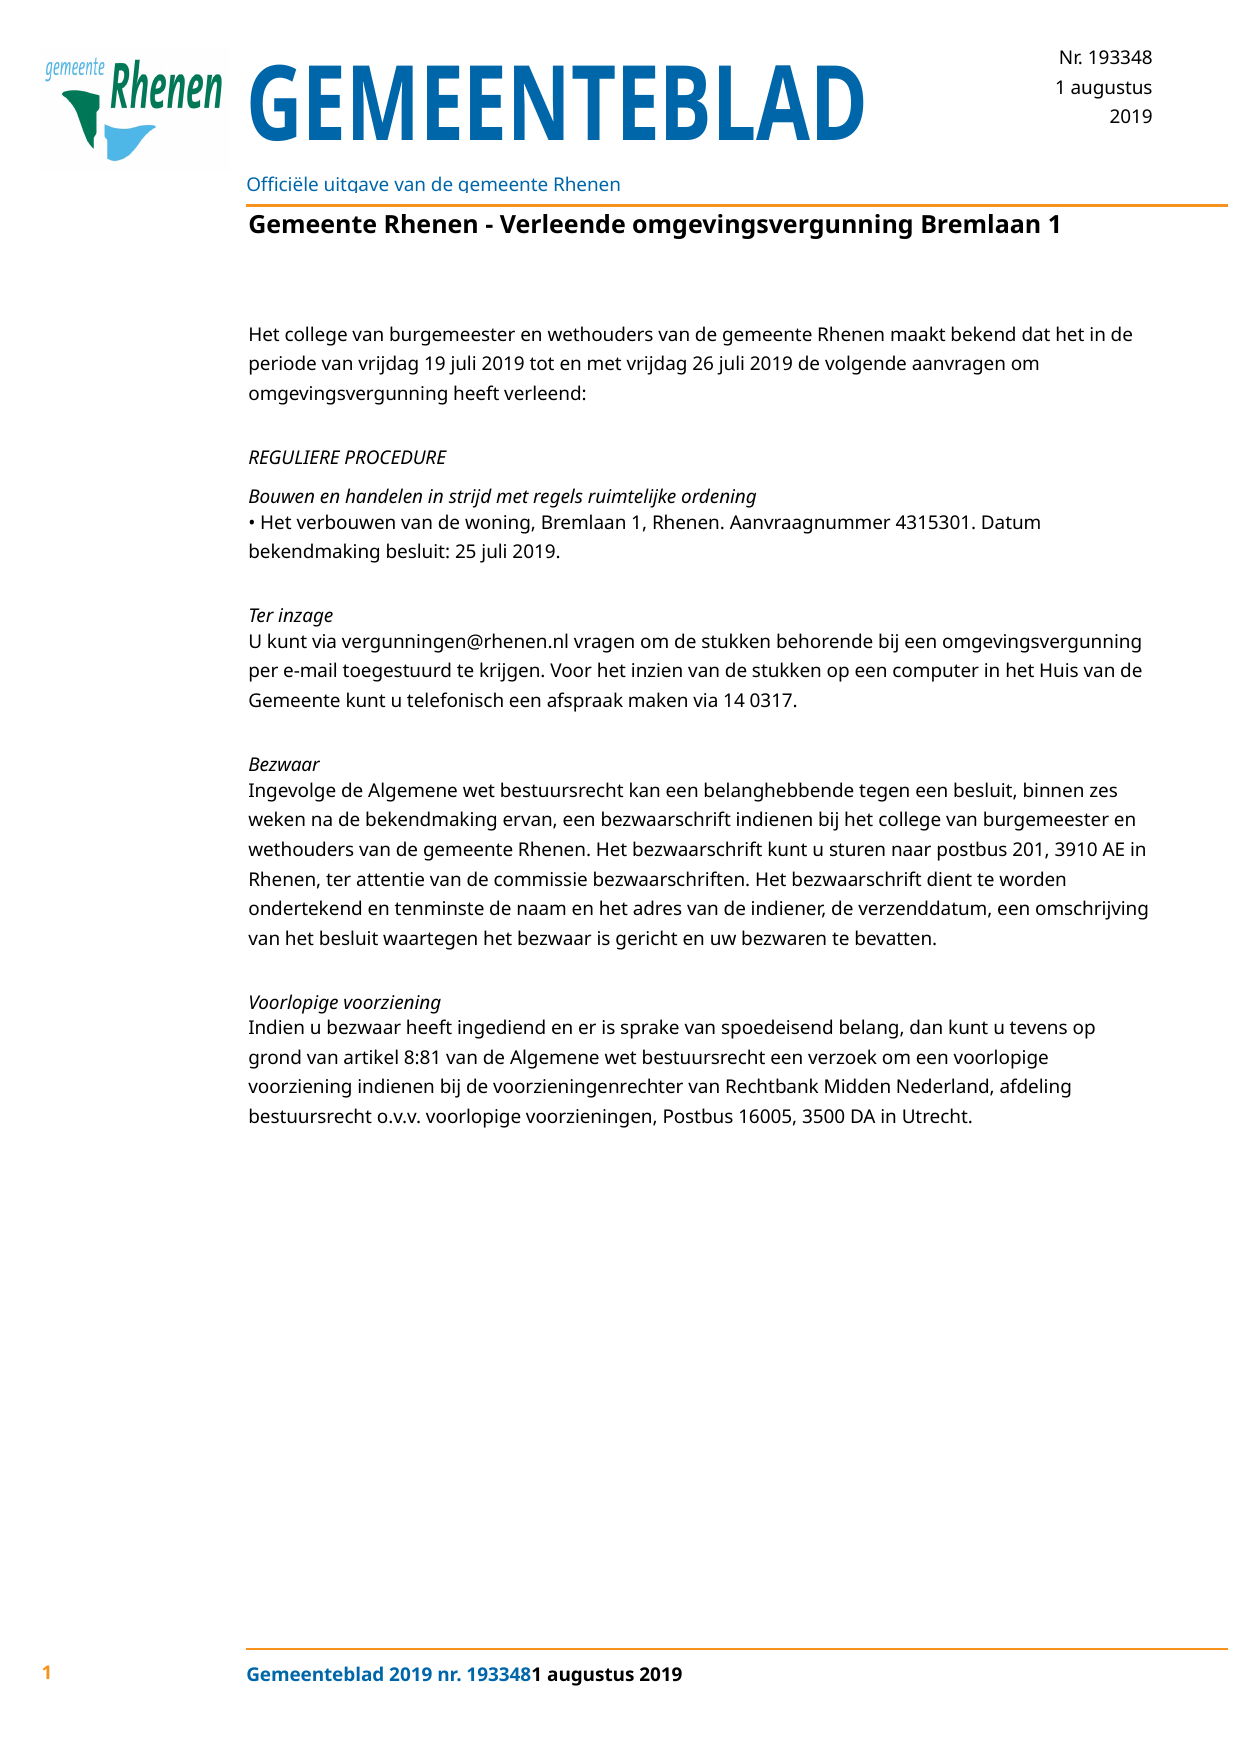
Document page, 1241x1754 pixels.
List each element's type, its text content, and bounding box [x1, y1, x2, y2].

picture [41, 47, 231, 172]
text Ingevolge de Algemene wet bestuursrecht kan een belanghebbende tegen een besluit, binnen zes weken na de bekendmaking ervan, een bezwaarschrift indienen bij het college van burgemeester en wethouders van de gemeente Rhenen. Het bezwaarschrift kunt u sturen naar postbus 201, 3910 AE in Rhenen, ter attentie van de commissie bezwaarschriften. Het bezwaarschrift dient te worden ondertekend en tenminste de naam en het adres van de indiener, de verzenddatum, een omschrijving van het besluit waartegen het bezwaar is gericht en uw bezwaren te bevatten. [248, 777, 1152, 951]
text U kunt via vergunningen@rhenen.nl vragen om de stukken behorende bij een omgevingsvergunning per e-mail toegestuurd te krijgen. Voor het inzien van de stukken op een computer in het Huis van de Gemeente kunt u telefonisch een afspraak maken via 14 0317. [248, 628, 1152, 713]
text Het college van burgemeester en wethouders van de gemeente Rhenen maakt bekend dat het in de periode van vrijdag 19 juli 2019 tot en met vrijdag 26 juli 2019 de volgende aanvragen om omgevingsvergunning heeft verleend: [248, 321, 1152, 406]
text • Het verbouwen van de woning, Bremlaan 1, Rhenen. Aanvraagnummer 4315301. Datum bekendmaking besluit: 25 juli 2019. [248, 509, 1152, 564]
text Bezwaar [248, 751, 1152, 777]
text Voorlopige voorziening [248, 989, 1152, 1014]
text Ter inzage [248, 602, 1152, 628]
text Indien u bezwaar heeft ingediend en er is sprake van spoedeisend belang, dan kunt u tevens op grond van artikel 8:81 van de Algemene wet bestuursrecht een verzoek om een voorlopige voorziening indienen bij de voorzieningenrechter van Rechtbank Midden Nederland, afdeling bestuursrecht o.v.v. voorlopige voorzieningen, Postbus 16005, 3500 DA in Utrecht. [248, 1014, 1152, 1129]
text Bouwen en handelen in strijd met regels ruimtelijke ordening [248, 483, 1152, 509]
text Gemeente Rhenen - Verleende omgevingsvergunning Bremlaan 1 [248, 207, 1152, 241]
text REGULIERE PROCEDURE [248, 444, 1152, 469]
